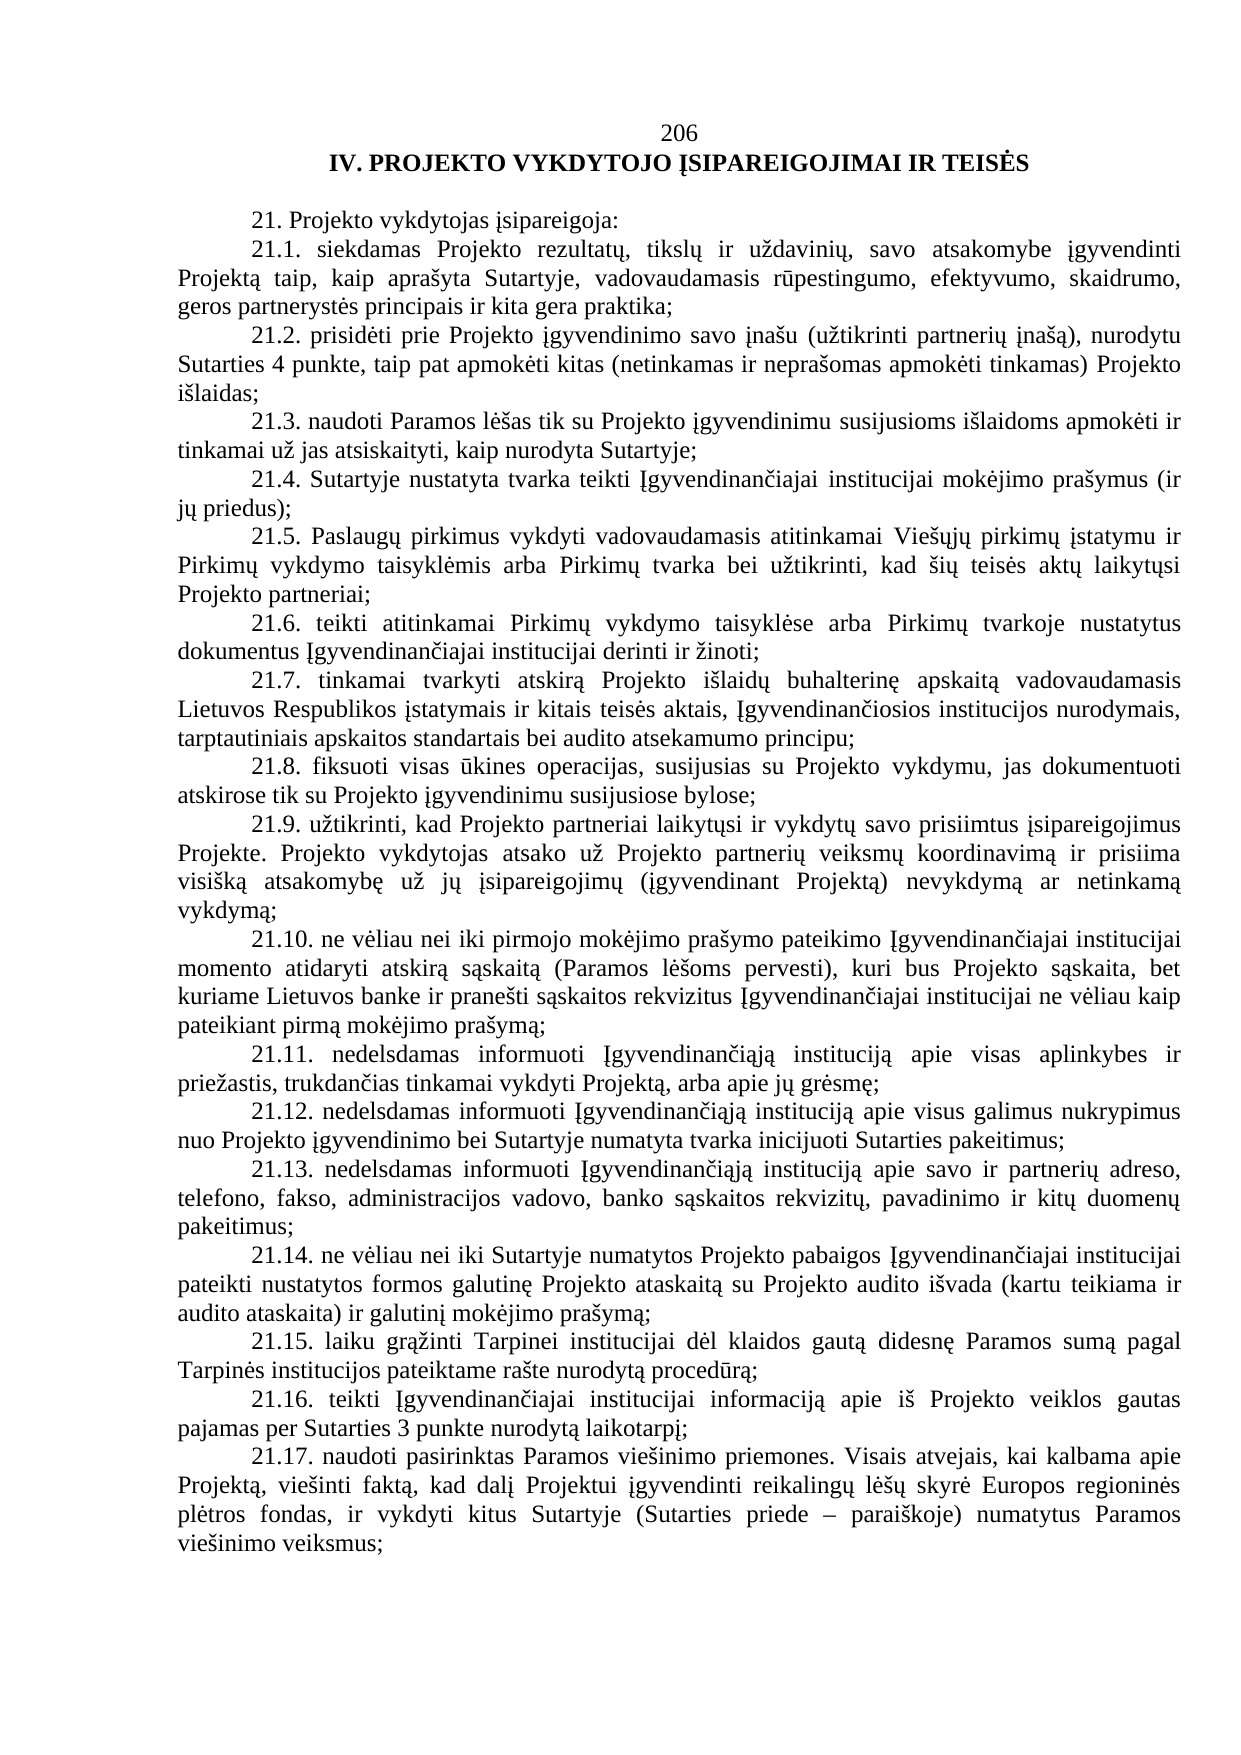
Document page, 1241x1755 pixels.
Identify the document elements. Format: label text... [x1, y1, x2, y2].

text 21.17. naudoti pasirinktas Paramos viešinimo priemones. Visais atvejais, kai kalbama apie Projektą, viešinti faktą, kad dalį Projektui įgyvendinti reikalingų lėšų skyrė Europos regioninės plėtros fondas, ir vykdyti kitus Sutartyje (Sutarties priede – paraiškoje) numatytus Paramos viešinimo veiksmus; [177, 1441, 1181, 1556]
text 21.13. nedelsdamas informuoti Įgyvendinančiąją instituciją apie savo ir partnerių adreso, telefono, fakso, administracijos vadovo, banko sąskaitos rekvizitų, pavadinimo ir kitų duomenų pakeitimus; [177, 1154, 1181, 1240]
text 21.14. ne vėliau nei iki Sutartyje numatytos Projekto pabaigos Įgyvendinančiajai institucijai pateikti nustatytos formos galutinę Projekto ataskaitą su Projekto audito išvada (kartu teikiama ir audito ataskaita) ir galutinį mokėjimo prašymą; [177, 1240, 1181, 1326]
text 21.7. tinkamai tvarkyti atskirą Projekto išlaidų buhalterinę apskaitą vadovaudamasis Lietuvos Respublikos įstatymais ir kitais teisės aktais, Įgyvendinančiosios institucijos nurodymais, tarptautiniais apskaitos standartais bei audito atsekamumo principu; [177, 665, 1181, 751]
text 21. Projekto vykdytojas įsipareigoja: [177, 205, 1181, 234]
text 21.2. prisidėti prie Projekto įgyvendinimo savo įnašu (užtikrinti partnerių įnašą), nurodytu Sutarties 4 punkte, taip pat apmokėti kitas (netinkamas ir neprašomas apmokėti tinkamas) Projekto išlaidas; [177, 320, 1181, 406]
text 21.6. teikti atitinkamai Pirkimų vykdymo taisyklėse arba Pirkimų tvarkoje nustatytus dokumentus Įgyvendinančiajai institucijai derinti ir žinoti; [177, 608, 1181, 665]
text 21.16. teikti Įgyvendinančiajai institucijai informaciją apie iš Projekto veiklos gautas pajamas per Sutarties 3 punkte nurodytą laikotarpį; [177, 1384, 1181, 1441]
text 21.11. nedelsdamas informuoti Įgyvendinančiąją instituciją apie visas aplinkybes ir priežastis, trukdančias tinkamai vykdyti Projektą, arba apie jų grėsmę; [177, 1039, 1181, 1096]
text 21.15. laiku grąžinti Tarpinei institucijai dėl klaidos gautą didesnę Paramos sumą pagal Tarpinės institucijos pateiktame rašte nurodytą procedūrą; [177, 1326, 1181, 1384]
text 21.4. Sutartyje nustatyta tvarka teikti Įgyvendinančiajai institucijai mokėjimo prašymus (ir jų priedus); [177, 464, 1181, 521]
text 21.9. užtikrinti, kad Projekto partneriai laikytųsi ir vykdytų savo prisiimtus įsipareigojimus Projekte. Projekto vykdytojas atsako už Projekto partnerių veiksmų koordinavimą ir prisiima visišką atsakomybę už jų įsipareigojimų (įgyvendinant Projektą) nevykdymą ar netinkamą vykdymą; [177, 809, 1181, 924]
text 21.1. siekdamas Projekto rezultatų, tikslų ir uždavinių, savo atsakomybe įgyvendinti Projektą taip, kaip aprašyta Sutartyje, vadovaudamasis rūpestingumo, efektyvumo, skaidrumo, geros partnerystės principais ir kita gera praktika; [177, 234, 1181, 320]
text 21.3. naudoti Paramos lėšas tik su Projekto įgyvendinimu susijusioms išlaidoms apmokėti ir tinkamai už jas atsiskaityti, kaip nurodyta Sutartyje; [177, 406, 1181, 464]
text 21.10. ne vėliau nei iki pirmojo mokėjimo prašymo pateikimo Įgyvendinančiajai institucijai momento atidaryti atskirą sąskaitą (Paramos lėšoms pervesti), kuri bus Projekto sąskaita, bet kuriame Lietuvos banke ir pranešti sąskaitos rekvizitus Įgyvendinančiajai institucijai ne vėliau kaip pateikiant pirmą mokėjimo prašymą; [177, 924, 1181, 1039]
text 21.12. nedelsdamas informuoti Įgyvendinančiąją instituciją apie visus galimus nukrypimus nuo Projekto įgyvendinimo bei Sutartyje numatyta tvarka inicijuoti Sutarties pakeitimus; [177, 1096, 1181, 1154]
text 21.5. Paslaugų pirkimus vykdyti vadovaudamasis atitinkamai Viešųjų pirkimų įstatymu ir Pirkimų vykdymo taisyklėmis arba Pirkimų tvarka bei užtikrinti, kad šių teisės aktų laikytųsi Projekto partneriai; [177, 521, 1181, 608]
text IV. PROJEKTO VYKDYTOJO ĮSIPAREIGOJIMAI IR TEISĖS [177, 148, 1181, 176]
text 21.8. fiksuoti visas ūkines operacijas, susijusias su Projekto vykdymu, jas dokumentuoti atskirose tik su Projekto įgyvendinimu susijusiose bylose; [177, 751, 1181, 809]
